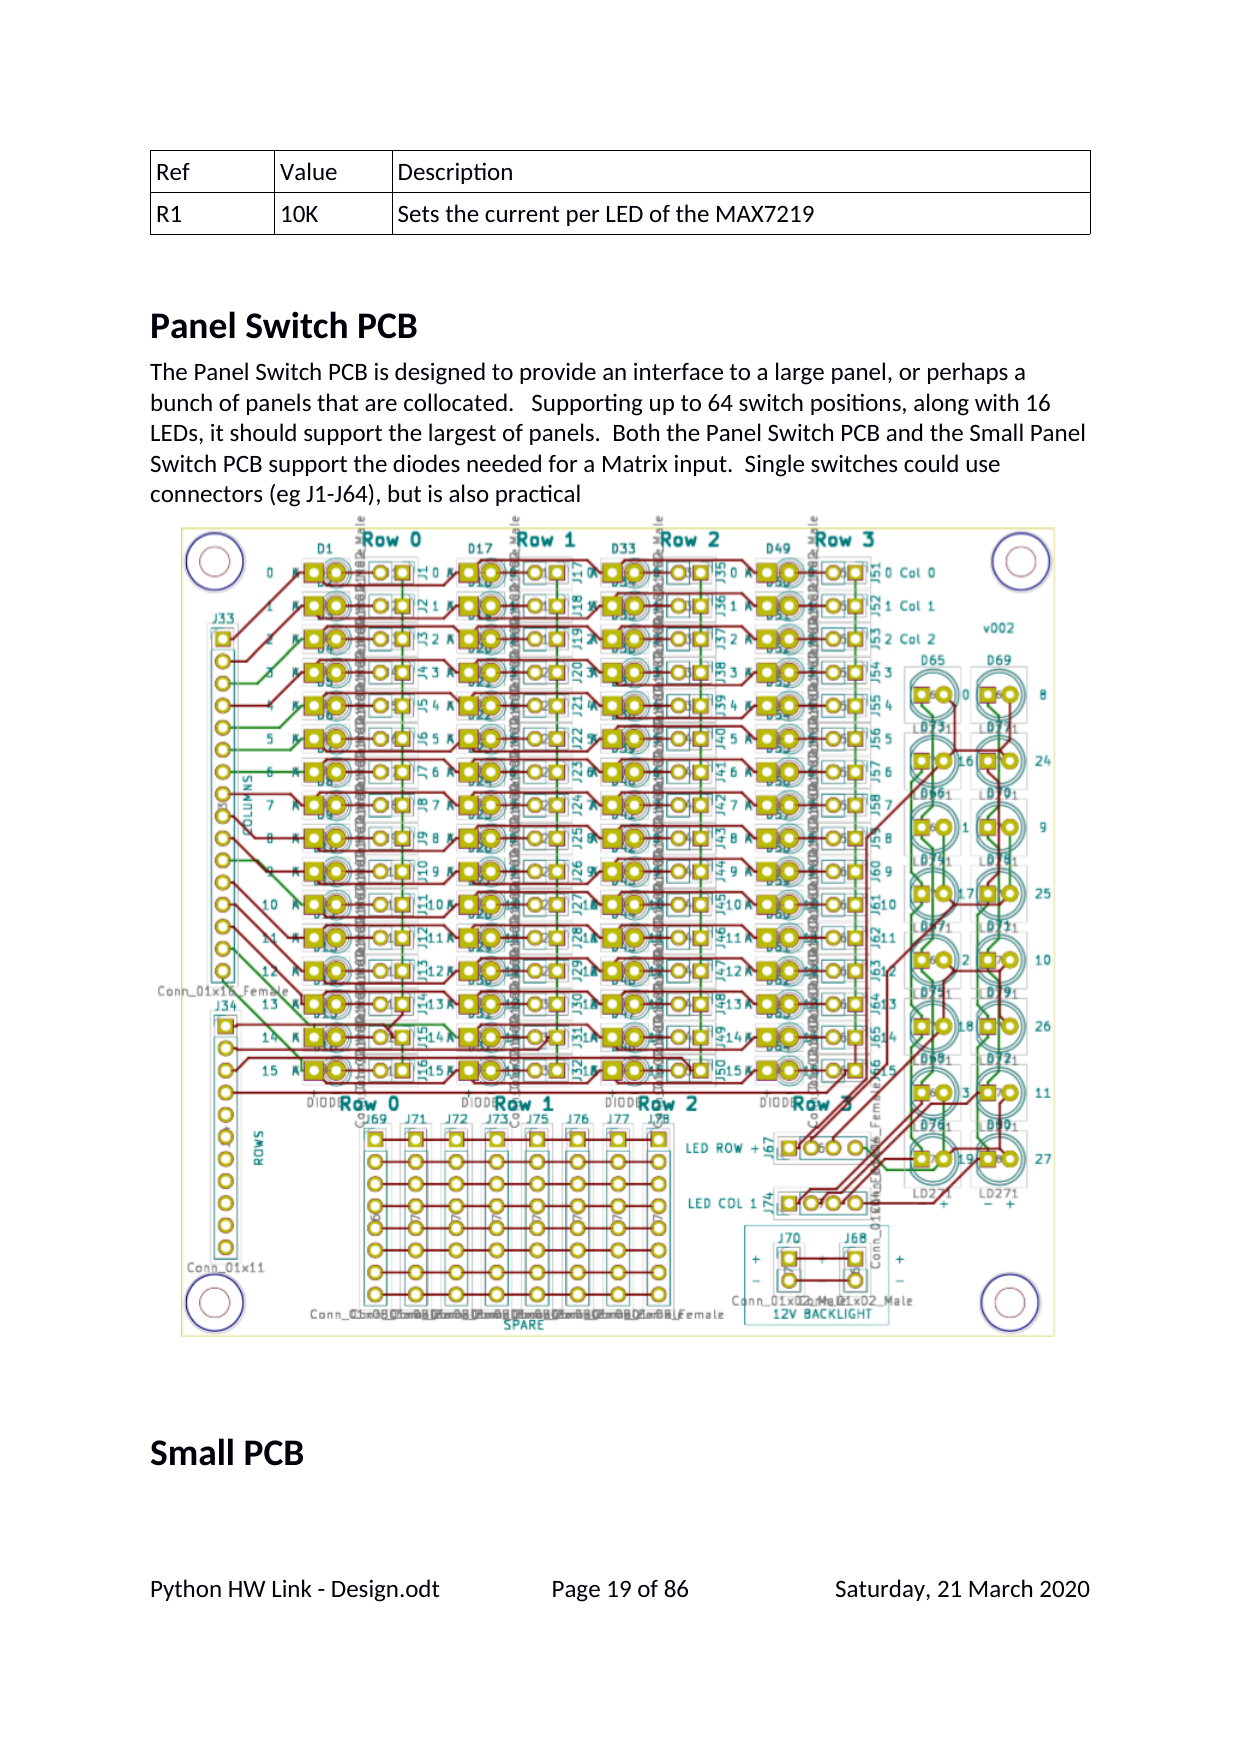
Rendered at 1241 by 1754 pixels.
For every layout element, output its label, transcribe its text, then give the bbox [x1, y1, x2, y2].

table_cell Sets the current per LED of the MAX7219 [393, 193, 1090, 234]
picture [150, 509, 1091, 1361]
subtitle Small PCB [150, 1428, 1090, 1474]
table_header Ref [151, 151, 274, 192]
table_cell R1 [151, 193, 274, 234]
table_header Value [275, 151, 392, 192]
subtitle Panel Switch PCB [150, 302, 1090, 348]
text The Panel Switch PCB is designed to provide an interface to a large panel, or perhaps a bunch of panels that are collocated. Supporting up to 64 switch positions, along with 16 LEDs, it should support the largest of panels. Both the Panel Switch PCB and the Small Panel Switch PCB support the diodes needed for a Matrix input. Single switches could use connectors (eg J1-J64), but is also practical [150, 356, 1090, 509]
table_cell 10K [275, 193, 392, 234]
table_header Description [393, 151, 1090, 192]
